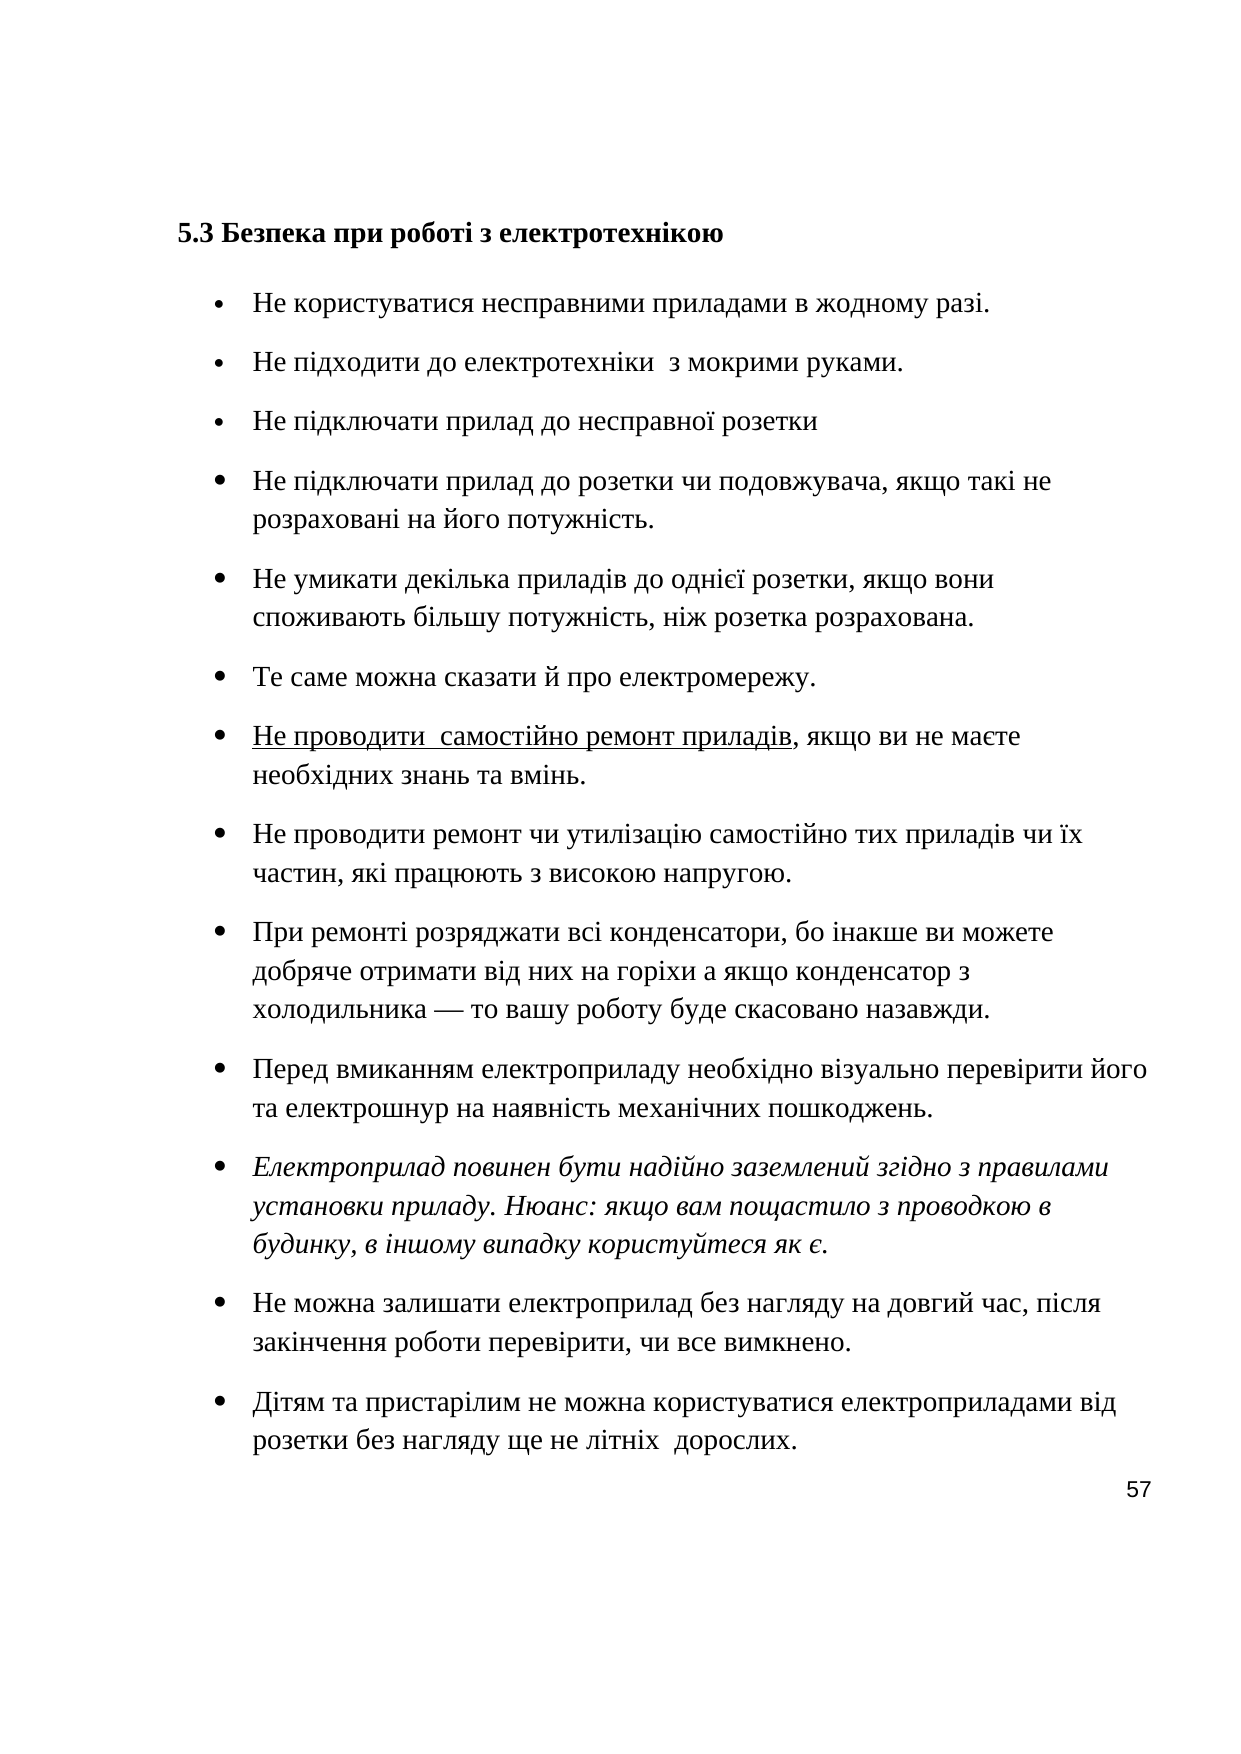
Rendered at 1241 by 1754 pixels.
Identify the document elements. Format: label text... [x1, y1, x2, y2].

list Дітям та пристарілим не можна користуватися електроприладами від розетки без нагляду ще не літніх дорослих. [215, 1384, 1152, 1456]
list Те саме можна сказати й про електромережу. [215, 659, 1152, 693]
list Не підключати прилад до несправної розетки [215, 403, 1152, 437]
list Перед вмиканням електроприладу необхідно візуально перевірити його та електрошнур на наявність механічних пошкоджень. [215, 1051, 1152, 1123]
text 5.3 Безпека при роботі з електротехнікою [177, 215, 1152, 249]
list При ремонті розряджати всі конденсатори, бо інакше ви можете добряче отримати від них на горіхи а якщо конденсатор з холодильника — то вашу роботу буде скасовано назавжди. [215, 914, 1152, 1025]
list Не проводити самостійно ремонт приладів, якщо ви не маєте необхідних знань та вмінь. [215, 718, 1152, 791]
list Не умикати декілька приладів до однієї розетки, якщо вони споживають більшу потужність, ніж розетка розрахована. [215, 561, 1152, 633]
list Не можна залишати електроприлад без нагляду на довгий час, після закінчення роботи перевірити, чи все вимкнено. [215, 1286, 1152, 1358]
list Електроприлад повинен бути надійно заземлений згідно з правилами установки приладу. Нюанс: якщо вам пощастило з проводкою в будинку, в іншому випадку користуйтеся як є. [215, 1149, 1152, 1260]
list Не підходити до електротехніки з мокрими руками. [215, 344, 1152, 378]
list Не проводити ремонт чи утилізацію самостійно тих приладів чи їх частин, які працюють з високою напругою. [215, 816, 1152, 889]
list Не користуватися несправними приладами в жодному разі. [215, 285, 1152, 318]
list Не підключати прилад до розетки чи подовжувача, якщо такі не розраховані на його потужність. [215, 463, 1152, 535]
